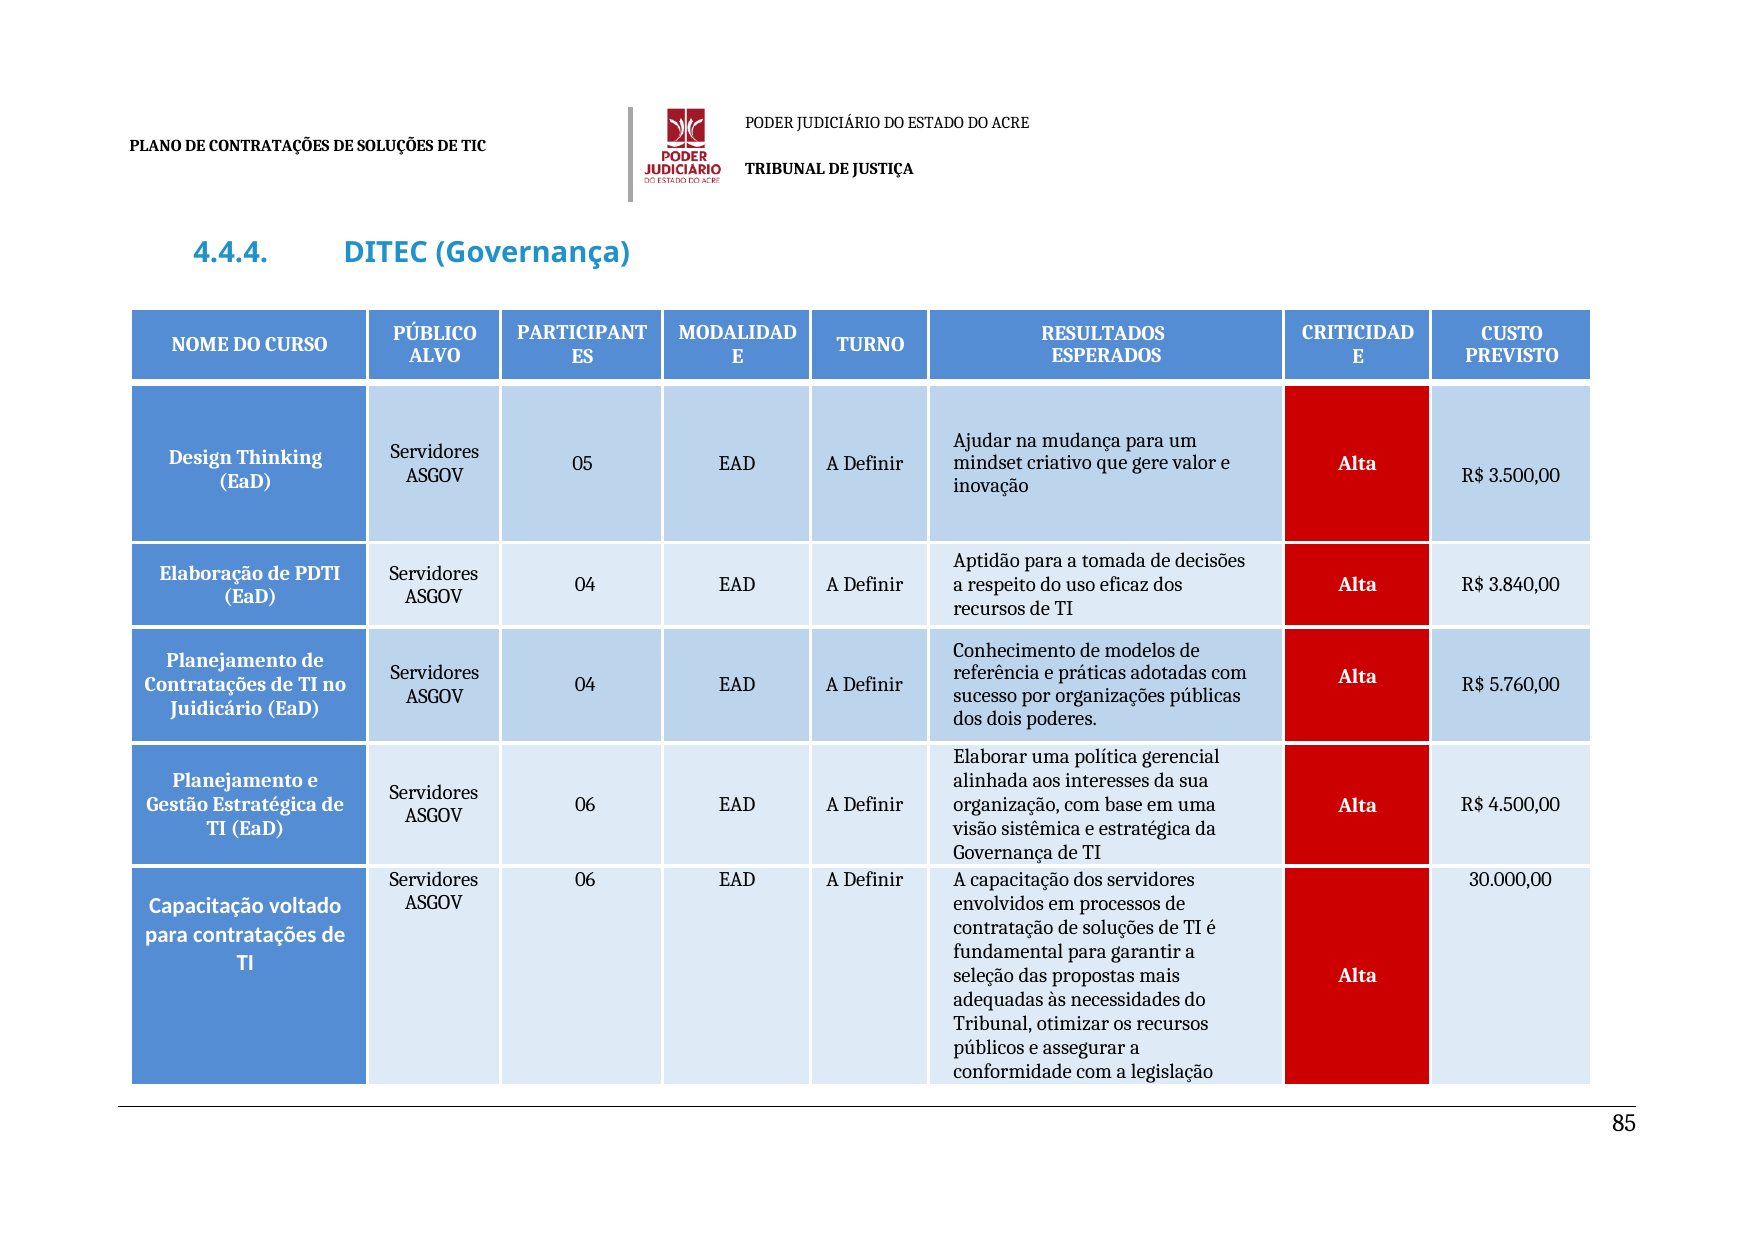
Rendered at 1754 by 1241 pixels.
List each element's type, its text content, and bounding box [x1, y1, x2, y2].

table_cell Capacitação voltado para contratações de TI [132, 868, 366, 1084]
table_cell Elaborar uma política gerencial alinhada aos interesses da sua organização, com base em uma visão sistêmica e estratégica da Governança de TI [930, 745, 1282, 864]
table_cell R$ 4.500,00 [1432, 745, 1590, 864]
table_cell Elaboração de PDTI (EaD) [132, 544, 366, 625]
table_header CUSTO PREVISTO [1432, 310, 1590, 379]
table_header NOME DO CURSO [132, 310, 366, 379]
picture [641, 106, 723, 186]
table_cell Servidores ASGOV [369, 386, 499, 541]
table_cell EAD [664, 386, 809, 541]
table_cell 06 [502, 868, 661, 1084]
table_cell A Definir [812, 868, 927, 1084]
table_cell Servidores ASGOV [369, 544, 499, 625]
table_cell 04 [502, 544, 661, 625]
table_cell EAD [664, 745, 809, 864]
table_cell A Definir [812, 544, 927, 625]
table_cell Planejamento e Gestão Estratégica de TI (EaD) [132, 745, 366, 864]
table_cell A Definir [812, 745, 927, 864]
table_cell EAD [664, 868, 809, 1084]
table_cell Conhecimento de modelos de referência e práticas adotadas com sucesso por organizações públicas dos dois poderes. [930, 629, 1282, 741]
table_cell R$ 3.840,00 [1432, 544, 1590, 625]
table_cell 06 [502, 745, 661, 864]
table_cell R$ 5.760,00 [1432, 629, 1590, 741]
table_cell Alta [1285, 544, 1429, 625]
table_cell A capacitação dos servidores envolvidos em processos de contratação de soluções de TI é fundamental para garantir a seleção das propostas mais adequadas às necessidades do Tribunal, otimizar os recursos públicos e assegurar a conformidade com a legislação [930, 868, 1282, 1084]
table_cell 30.000,00 [1432, 868, 1590, 1084]
table_cell Design Thinking (EaD) [132, 386, 366, 541]
table_cell Planejamento de Contratações de TI no Juidicário (EaD) [132, 629, 366, 741]
table_header PÚBLICO ALVO [369, 310, 499, 379]
table_cell A Definir [812, 386, 927, 541]
table_cell Ajudar na mudança para um mindset criativo que gere valor e inovação [930, 386, 1282, 541]
table_cell 05 [502, 386, 661, 541]
table_cell 04 [502, 629, 661, 741]
table_cell R$ 3.500,00 [1432, 386, 1590, 541]
table_cell Servidores ASGOV [369, 629, 499, 741]
table_cell Alta [1285, 868, 1429, 1084]
table_cell EAD [664, 629, 809, 741]
table_cell Alta [1285, 386, 1429, 541]
table_cell Alta [1285, 629, 1429, 741]
subtitle DITEC (Governança) [193, 231, 1636, 271]
table_cell Servidores ASGOV [369, 868, 499, 1084]
table_cell Servidores ASGOV [369, 745, 499, 864]
table_header TURNO [812, 310, 927, 379]
table_header RESULTADOS ESPERADOS [930, 310, 1282, 379]
table_header PARTICIPANTES [502, 310, 661, 379]
table_cell EAD [664, 544, 809, 625]
table_cell Alta [1285, 745, 1429, 864]
table_cell Aptidão para a tomada de decisões a respeito do uso eficaz dos recursos de TI [930, 544, 1282, 625]
table_header MODALIDADE [664, 310, 809, 379]
table_cell A Definir [812, 629, 927, 741]
table_header CRITICIDADE [1285, 310, 1429, 379]
